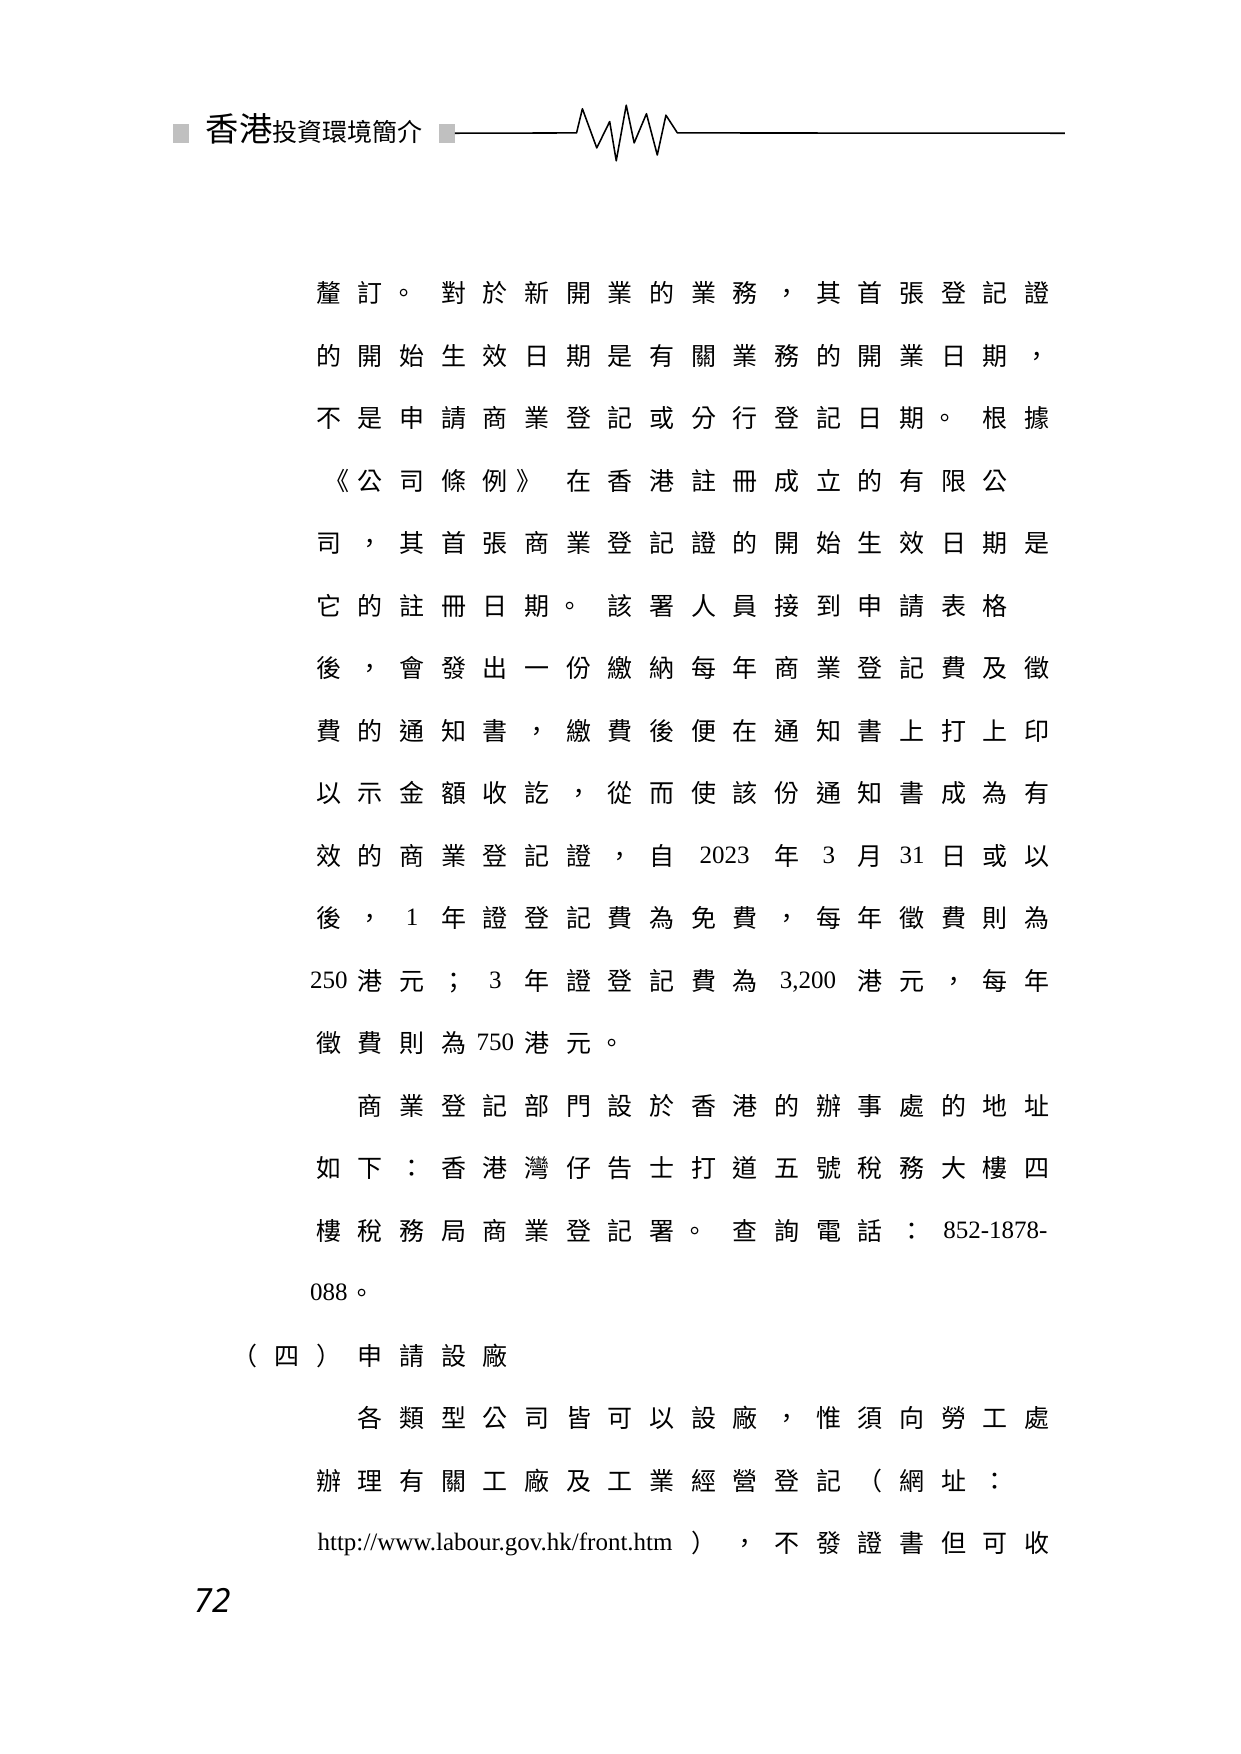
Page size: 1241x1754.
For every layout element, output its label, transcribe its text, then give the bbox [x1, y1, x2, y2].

text 釐訂。對於新開業的業務，其首張登記證的開始生效日期是有關業務的開業日期，不是申請商業登記或分行登記日期。根據《公司條例》在香港註冊成立的有限公司，其首張商業登記證的開始生效日期是它的註冊日期。該署人員接到申請表格後，會發出一份繳納每年商業登記費及徵費的通知書，繳費後便在通知書上打上印以示金額收訖，從而使該份通知書成為有效的商業登記證，自2023年3月31日或以後，1年證登記費為免費，每年徵費則為250港元；3年證登記費為3,200港元，每年徵費則為750港元。 [281, 250, 1058, 1063]
text 各類型公司皆可以設廠，惟須向勞工處辦理有關工廠及工業經營登記（網址：http://www.labour.gov.hk/front.htm），不發證書但可收 [281, 1375, 1058, 1563]
text （四）申請設廠 [207, 1313, 1058, 1375]
text 商業登記部門設於香港的辦事處的地址如下：香港灣仔告士打道五號稅務大樓四樓稅務局商業登記署。查詢電話：852-1878-088。 [281, 1063, 1058, 1313]
